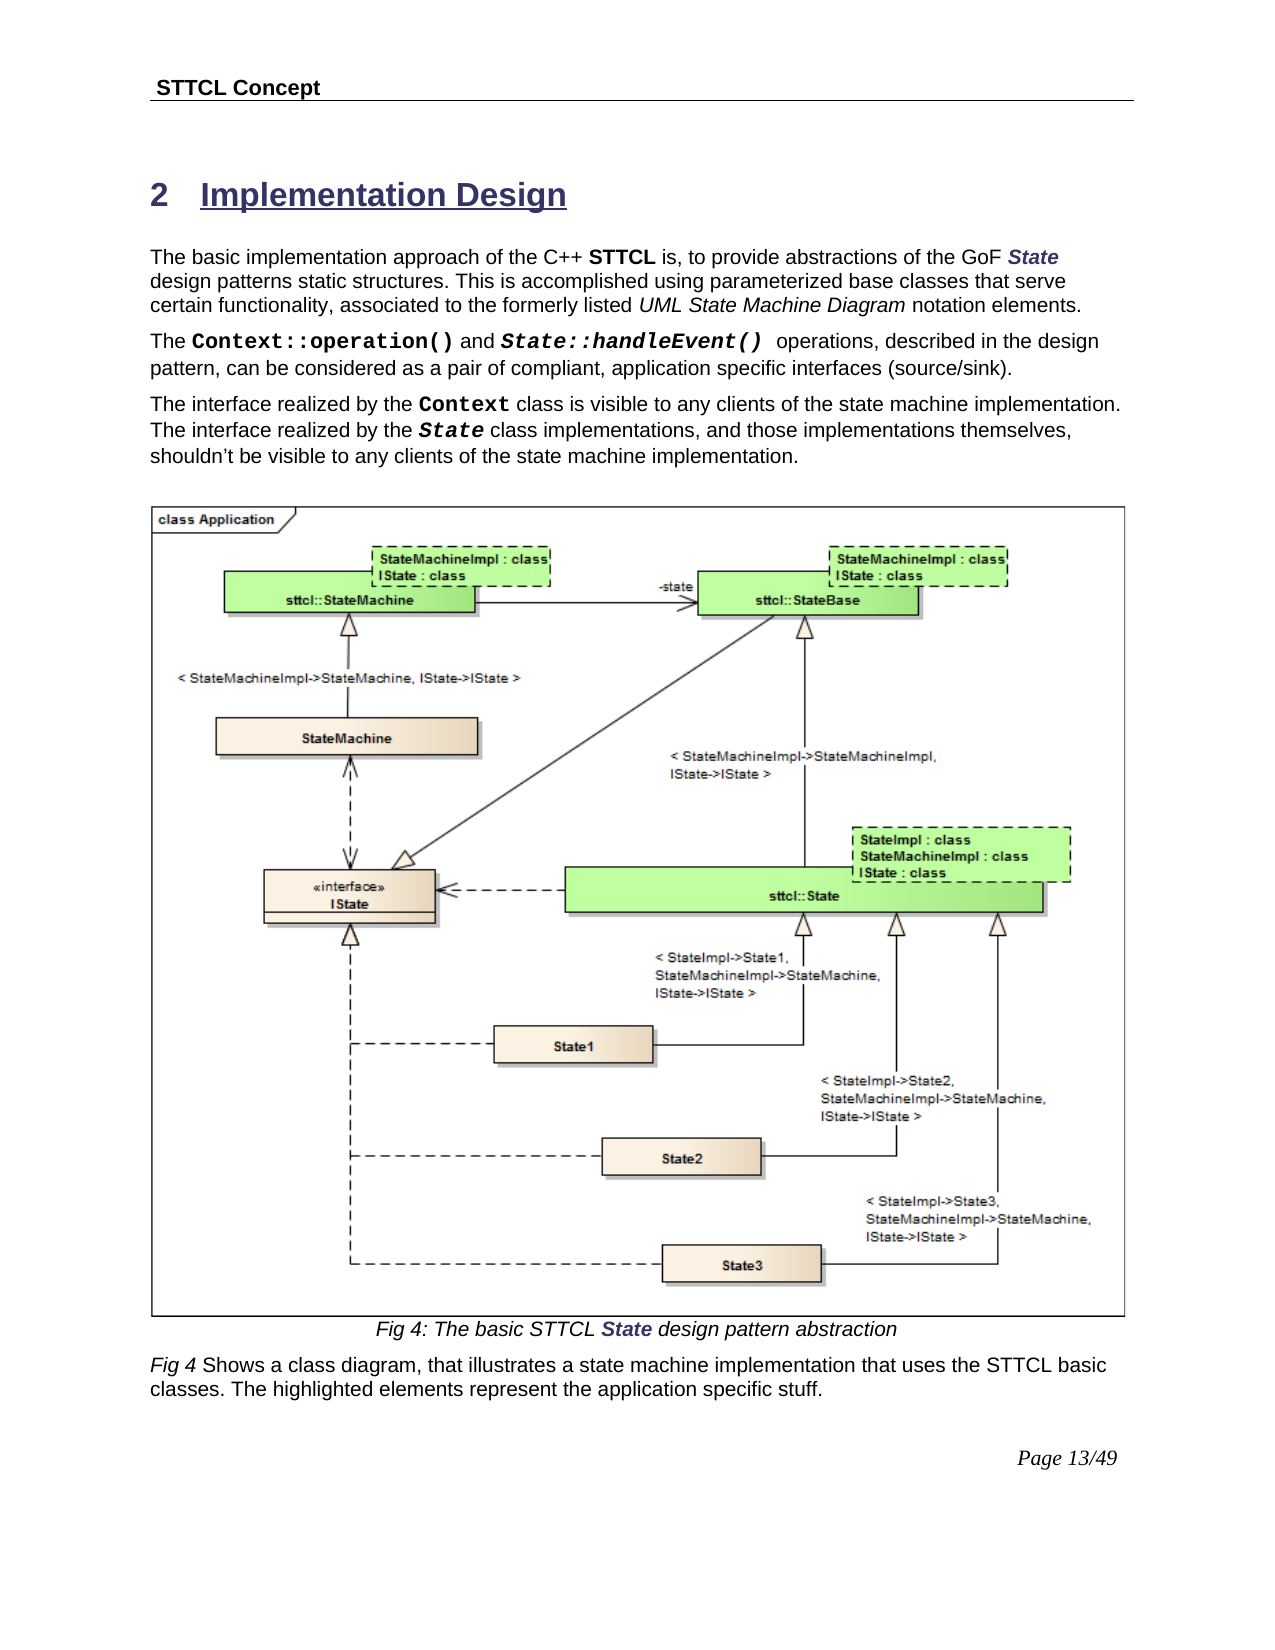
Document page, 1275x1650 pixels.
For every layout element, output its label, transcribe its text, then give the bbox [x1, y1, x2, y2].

subtitle Implementation Design [150, 175, 1125, 213]
text The basic implementation approach of the C++ STTCL is, to provide abstractions of the GoF State design patterns static structures. This is accomplished using parameterized base classes that serve certain functionality, associated to the formerly listed UML State Machine Diagram notation elements. [150, 245, 1125, 317]
text Fig 4: The basic STTCL State design pattern abstraction [150, 1317, 1125, 1341]
text The Context::operation() and State::handleEvent() operations, described in the design pattern, can be considered as a pair of compliant, application specific interfaces (source/sink). [150, 329, 1125, 379]
text Fig 4 Shows a class diagram, that illustrates a state machine implementation that uses the STTCL basic classes. The highlighted elements represent the application specific stuff. [150, 1341, 1125, 1400]
picture [150, 505, 1125, 1317]
text The interface realized by the Context class is visible to any clients of the state machine implementation. The interface realized by the State class implementations, and those implementations themselves, shouldn’t be visible to any clients of the state machine implementation. [150, 392, 1125, 468]
